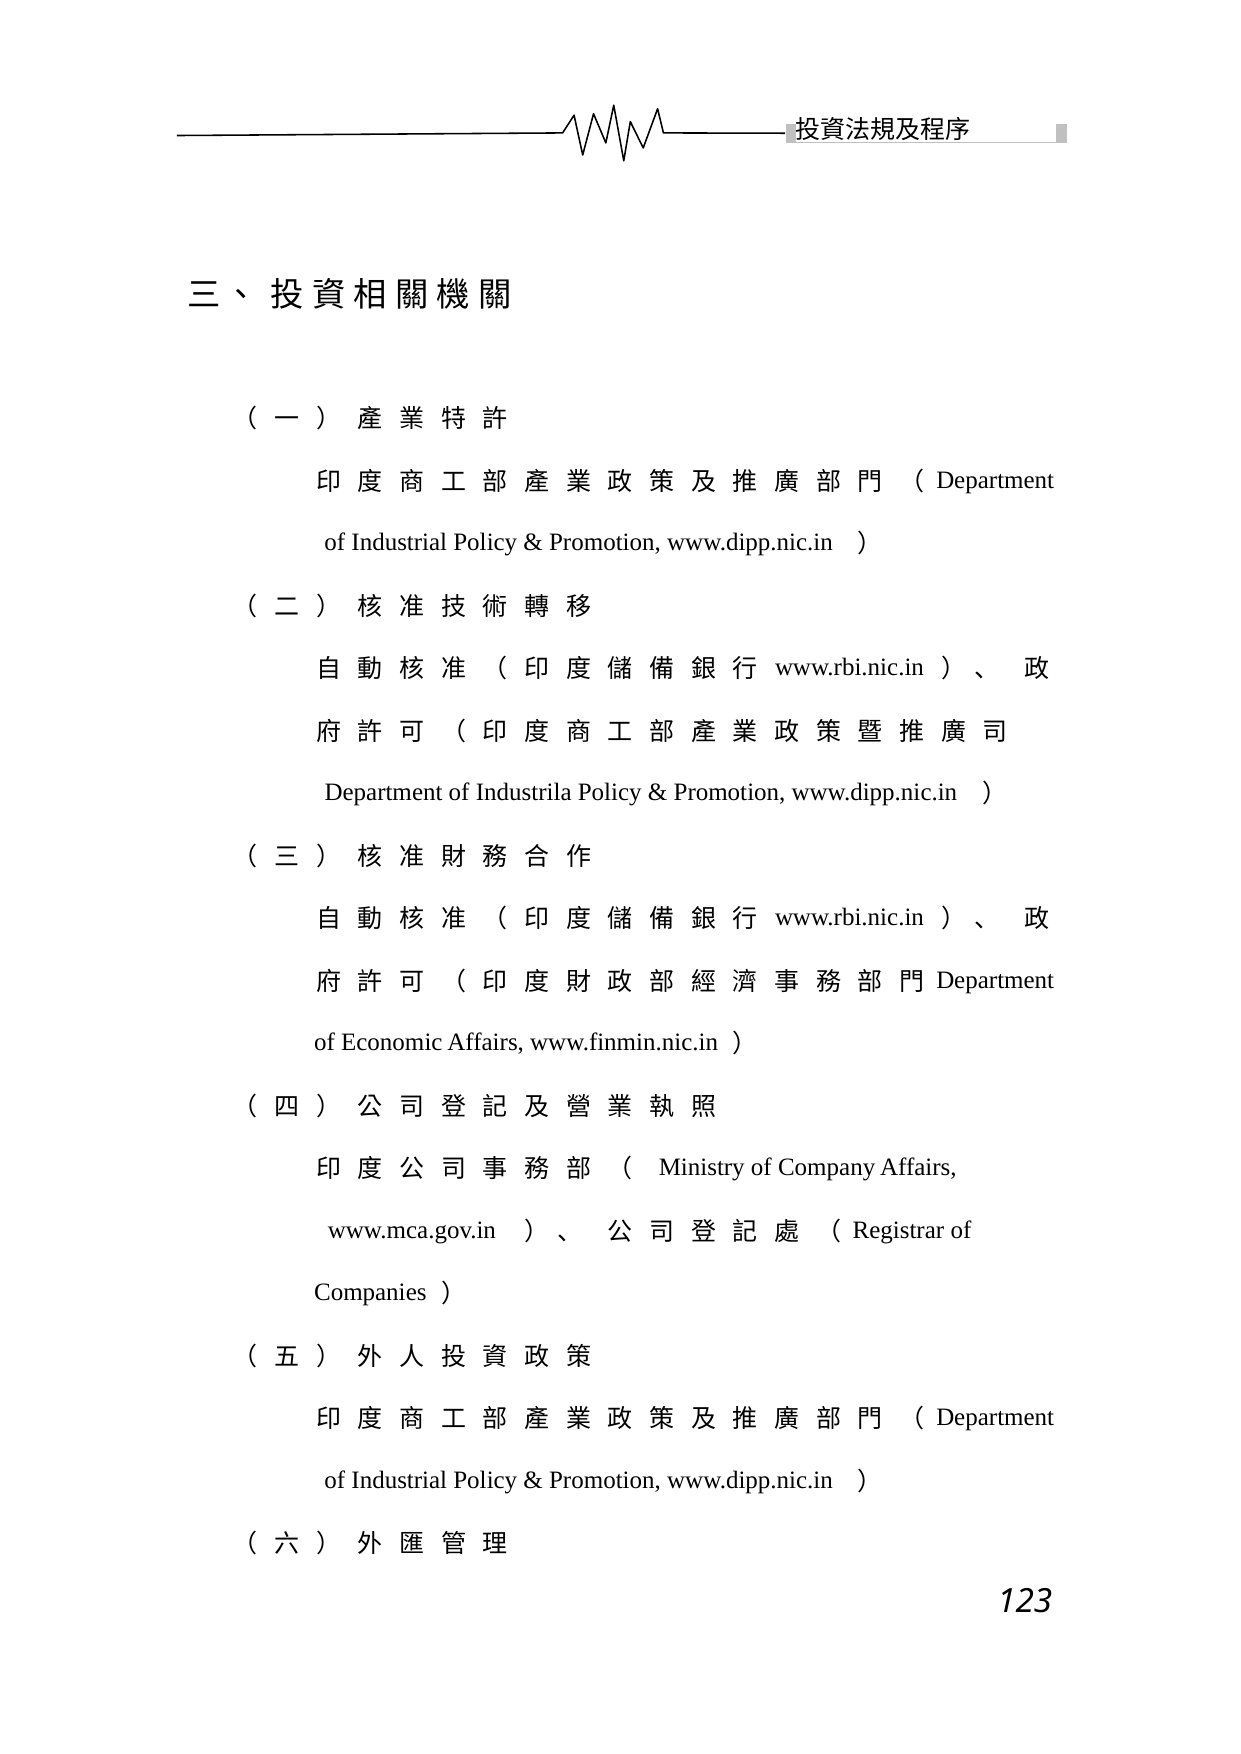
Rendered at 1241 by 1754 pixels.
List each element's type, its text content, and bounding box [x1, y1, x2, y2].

text （三）核准財務合作 [207, 813, 1058, 875]
text 自動核准（印度儲備銀行www.rbi.nic.in）、政府許可（印度商工部產業政策暨推廣司Department of Industrila Policy & Promotion, www.dipp.nic.in） [281, 625, 1058, 813]
text （一）產業特許 [207, 375, 1058, 438]
text 印度商工部產業政策及推廣部門（Department of Industrial Policy & Promotion, www.dipp.nic.in） [281, 438, 1058, 563]
text （二）核准技術轉移 [207, 563, 1058, 625]
text 印度公司事務部（Ministry of Company Affairs, www.mca.gov.in）、公司登記處（Registrar of Companies） [281, 1125, 1058, 1313]
text 自動核准（印度儲備銀行www.rbi.nic.in）、政府許可（印度財政部經濟事務部門Department of Economic Affairs, www.finmin.nic.in） [281, 875, 1058, 1063]
text （五）外人投資政策 [207, 1313, 1058, 1375]
text 印度商工部產業政策及推廣部門（Department of Industrial Policy & Promotion, www.dipp.nic.in） [281, 1375, 1058, 1500]
text （六）外匯管理 [207, 1500, 1058, 1563]
text （四）公司登記及營業執照 [207, 1063, 1058, 1125]
text 三、投資相關機關 [183, 250, 1058, 313]
